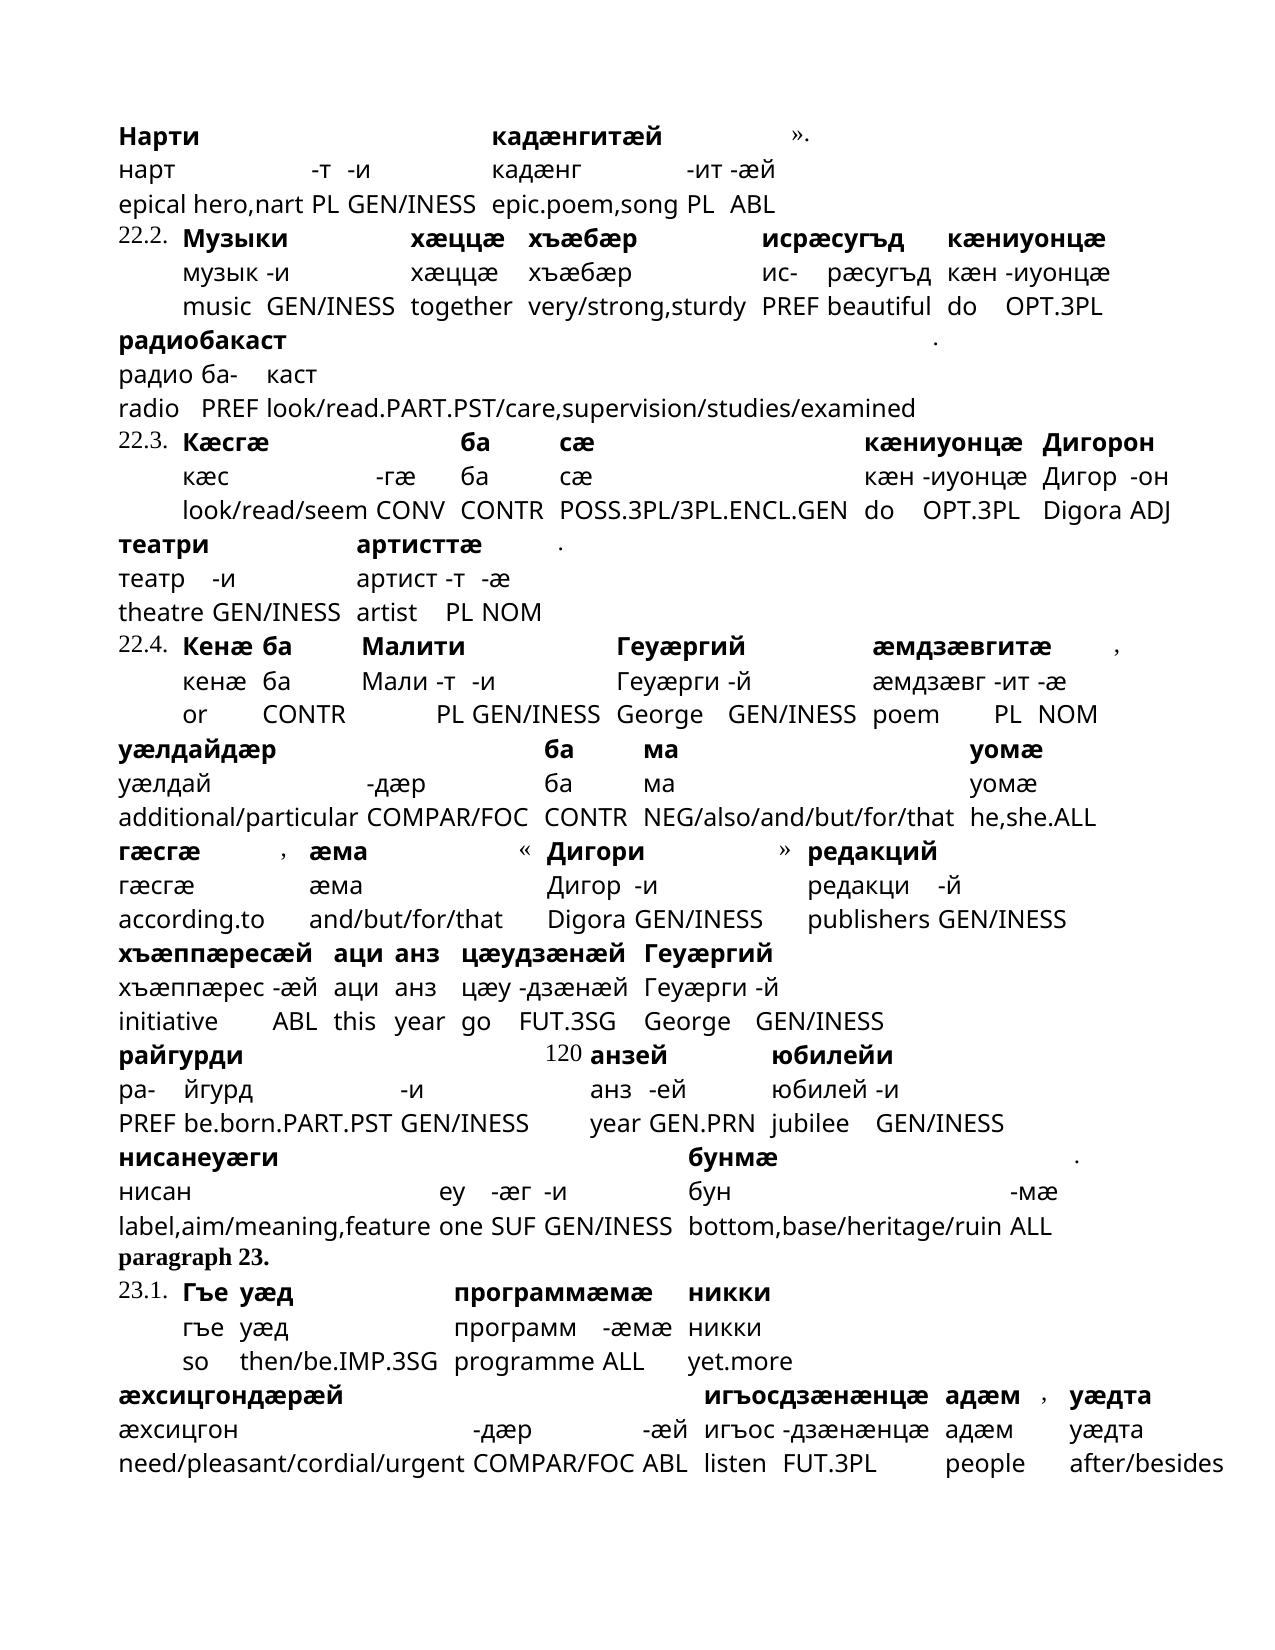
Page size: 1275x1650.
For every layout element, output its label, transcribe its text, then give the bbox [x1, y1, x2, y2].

text GEN/INESS [347, 186, 476, 220]
text PREF [761, 288, 819, 322]
text NOM [481, 595, 542, 629]
text æхсицгондæрæй [118, 1377, 696, 1411]
text цæудзæнæй [461, 936, 636, 970]
text -т [311, 152, 339, 186]
text FUT.3PL [782, 1445, 930, 1479]
text Дигор [547, 867, 627, 902]
text æма [309, 867, 503, 902]
text GEN/INESS [266, 288, 395, 322]
text ба [262, 663, 346, 697]
text do [947, 288, 998, 322]
text хъæппæресæй [118, 936, 326, 970]
text уæдта [1069, 1377, 1232, 1411]
text ALL [602, 1343, 672, 1377]
text аци [333, 936, 387, 970]
text Мали [361, 663, 428, 697]
text FUT.3SG [518, 1004, 629, 1038]
text Геуæргий [644, 936, 892, 970]
text радиобакаст [118, 322, 925, 357]
text so [182, 1343, 224, 1377]
text -й [728, 663, 857, 697]
text æмдзæвг [872, 663, 986, 697]
text CONTR [460, 493, 544, 527]
text кæн [864, 459, 915, 493]
text 22.2. [118, 220, 174, 249]
text ABL [730, 186, 776, 220]
text Дигори [547, 833, 771, 867]
text GEN/INESS [938, 902, 1067, 936]
text publishers [807, 902, 930, 936]
text year [590, 1106, 641, 1140]
text программæмæ [453, 1275, 680, 1309]
text Геуæргий [616, 629, 864, 663]
text нисанеуæги [118, 1140, 680, 1174]
text анзей [590, 1038, 764, 1072]
text . [557, 527, 578, 556]
text go [461, 1004, 511, 1038]
text музык [182, 254, 258, 288]
text юбилей [771, 1072, 868, 1106]
text do [864, 493, 915, 527]
text -й [938, 867, 1067, 902]
text year [394, 1004, 446, 1038]
text , [1041, 1377, 1062, 1406]
text уæд [239, 1275, 446, 1309]
text кенæ [182, 663, 247, 697]
text адæм [945, 1377, 1033, 1411]
text кæниуонцæ [947, 220, 1118, 254]
text æхсицгон [118, 1411, 465, 1445]
text Геуæрги [644, 970, 748, 1004]
text Нарти [118, 118, 484, 152]
text . [1073, 1140, 1094, 1169]
text ба [460, 425, 552, 459]
text -æмæ [602, 1309, 672, 1343]
text исрæсугъд [761, 220, 939, 254]
text bottom,base/heritage/ruin [688, 1208, 1002, 1242]
text никки [688, 1309, 793, 1343]
text GEN/INESS [634, 902, 763, 936]
text -и [400, 1072, 529, 1106]
text сæ [559, 425, 856, 459]
text SUF [491, 1208, 536, 1242]
text George [616, 697, 720, 731]
text OPT.3PL [1005, 288, 1111, 322]
text GEN/INESS [755, 1004, 884, 1038]
text music [182, 288, 258, 322]
text be.born.PART.PST [183, 1106, 393, 1140]
text ба- [201, 357, 258, 391]
text -иуонцæ [1005, 254, 1111, 288]
text and/but/for/that [309, 902, 503, 936]
text хæццæ [410, 220, 521, 254]
text POSS.3PL/3PL.ENCL.GEN [559, 493, 849, 527]
text GEN.PRN [648, 1106, 756, 1140]
text ба [544, 765, 628, 799]
text then/be.IMP.3SG [239, 1343, 438, 1377]
text COMPAR/FOC [473, 1445, 635, 1479]
text Digora [547, 902, 627, 936]
text аци [333, 970, 379, 1004]
text нисан [118, 1174, 431, 1208]
text Кенæ [182, 629, 254, 663]
text . [932, 322, 953, 351]
text игъос [703, 1411, 775, 1445]
text уæд [239, 1309, 438, 1343]
text -и [543, 1174, 673, 1208]
text -дæр [473, 1411, 635, 1445]
text сæ [559, 459, 849, 493]
text GEN/INESS [400, 1106, 529, 1140]
text кадæнг [491, 152, 679, 186]
text театр [118, 561, 204, 595]
text CONTR [544, 799, 628, 833]
text GEN/INESS [728, 697, 857, 731]
text уомæ [969, 765, 1096, 799]
text epic.poem,song [491, 186, 679, 220]
text 120 [544, 1038, 582, 1067]
text -ей [648, 1072, 756, 1106]
text -ит [686, 152, 722, 186]
text programme [453, 1343, 595, 1377]
text хъæбæр [528, 220, 754, 254]
text PL [445, 595, 473, 629]
text look/read/seem [182, 493, 368, 527]
text PL [436, 697, 464, 731]
text NOM [1037, 697, 1098, 731]
text Дигор [1043, 459, 1122, 493]
text PREF [201, 391, 258, 425]
text he,she.ALL [969, 799, 1096, 833]
text -æй [642, 1411, 688, 1445]
text анз [590, 1072, 641, 1106]
text together [410, 288, 513, 322]
text никки [688, 1275, 801, 1309]
text гъе [182, 1309, 224, 1343]
text -й [755, 970, 884, 1004]
text NEG/also/and/but/for/that [643, 799, 954, 833]
text GEN/INESS [875, 1106, 1005, 1140]
text ра- [118, 1072, 176, 1106]
text ба [460, 459, 544, 493]
text игъосдзæнæнцæ [703, 1377, 937, 1411]
text Музыки [182, 220, 403, 254]
text -и [634, 867, 763, 902]
text Кæсгæ [182, 425, 453, 459]
text ABL [272, 1004, 318, 1038]
text radio [118, 391, 193, 425]
text , [280, 833, 301, 862]
text каст [266, 357, 917, 391]
text ма [643, 765, 954, 799]
text ба [544, 731, 635, 765]
text after/besides [1069, 1445, 1224, 1479]
text or [182, 697, 247, 731]
text уæдта [1069, 1411, 1224, 1445]
text программ [453, 1309, 595, 1343]
text артисттæ [356, 527, 550, 561]
text George [644, 1004, 748, 1038]
text редакций [807, 833, 1075, 867]
text ». [791, 118, 812, 147]
text COMPAR/FOC [366, 799, 529, 833]
text цæу [461, 970, 511, 1004]
text this [333, 1004, 379, 1038]
text one [438, 1208, 483, 1242]
text artist [356, 595, 438, 629]
text ADJ [1130, 493, 1171, 527]
text Digora [1043, 493, 1122, 527]
text -он [1130, 459, 1171, 493]
text кæниуонцæ [864, 425, 1035, 459]
text according.to [118, 902, 265, 936]
text -и [347, 152, 476, 186]
text GEN/INESS [472, 697, 601, 731]
text additional/particular [118, 799, 359, 833]
text анз [394, 970, 446, 1004]
text анз [394, 936, 453, 970]
text 22.4. [118, 629, 174, 658]
text » [778, 833, 799, 862]
text ма [643, 731, 962, 765]
text OPT.3PL [922, 493, 1028, 527]
text -и [875, 1072, 1005, 1106]
text еу [438, 1174, 483, 1208]
text нарт [118, 152, 304, 186]
text уомæ [969, 731, 1104, 765]
text хъæппæрес [118, 970, 265, 1004]
text уæлдайдæр [118, 731, 536, 765]
text CONTR [262, 697, 346, 731]
text need/pleasant/cordial/urgent [118, 1445, 465, 1479]
text Гъе [182, 1275, 232, 1309]
text GEN/INESS [543, 1208, 673, 1242]
text initiative [118, 1004, 265, 1038]
text PL [993, 697, 1030, 731]
text PL [686, 186, 722, 220]
text кæн [947, 254, 998, 288]
text -и [472, 663, 601, 697]
text very/strong,sturdy [528, 288, 746, 322]
text кæс [182, 459, 368, 493]
text , [1114, 629, 1135, 658]
text рæсугъд [827, 254, 932, 288]
text радио [118, 357, 193, 391]
text epical hero,nart [118, 186, 304, 220]
text хæццæ [410, 254, 513, 288]
text -и [212, 561, 341, 595]
text райгурди [118, 1038, 537, 1072]
text -гæ [376, 459, 445, 493]
text Дигорон [1043, 425, 1179, 459]
text -æй [272, 970, 318, 1004]
text -т [436, 663, 464, 697]
text listen [703, 1445, 775, 1479]
text театри [118, 527, 349, 561]
text jubilee [771, 1106, 868, 1140]
text -иуонцæ [922, 459, 1028, 493]
text адæм [945, 1411, 1026, 1445]
text PL [311, 186, 339, 220]
text йгурд [183, 1072, 393, 1106]
text « [518, 833, 539, 862]
text -æй [730, 152, 776, 186]
text GEN/INESS [212, 595, 341, 629]
text -и [266, 254, 395, 288]
text Малити [361, 629, 609, 663]
text -æг [491, 1174, 536, 1208]
text beautiful [827, 288, 932, 322]
text хъæбæр [528, 254, 746, 288]
text æмдзæвгитæ [872, 629, 1106, 663]
text ис- [761, 254, 819, 288]
text label,aim/meaning,feature [118, 1208, 431, 1242]
text 23.1. [118, 1275, 174, 1304]
text paragraph 23. [118, 1242, 1249, 1271]
text yet.more [688, 1343, 793, 1377]
text -æ [1037, 663, 1098, 697]
text CONV [376, 493, 445, 527]
text -ит [993, 663, 1030, 697]
text юбилейи [771, 1038, 1012, 1072]
text 22.3. [118, 425, 174, 453]
text ABL [642, 1445, 688, 1479]
text -дæр [366, 765, 529, 799]
text ALL [1010, 1208, 1058, 1242]
text people [945, 1445, 1026, 1479]
text -дзæнæнцæ [782, 1411, 930, 1445]
text poem [872, 697, 986, 731]
text PREF [118, 1106, 176, 1140]
text theatre [118, 595, 204, 629]
text Геуæрги [616, 663, 720, 697]
text редакци [807, 867, 930, 902]
text look/read.PART.PST/care,supervision/studies/examined [266, 391, 917, 425]
text артист [356, 561, 438, 595]
text уæлдай [118, 765, 359, 799]
text -мæ [1010, 1174, 1058, 1208]
text æма [309, 833, 511, 867]
text -æ [481, 561, 542, 595]
text бун [688, 1174, 1002, 1208]
text -т [445, 561, 473, 595]
text кадæнгитæй [491, 118, 783, 152]
text ба [262, 629, 353, 663]
text гæсгæ [118, 867, 265, 902]
text бунмæ [688, 1140, 1066, 1174]
text -дзæнæй [518, 970, 629, 1004]
text гæсгæ [118, 833, 273, 867]
